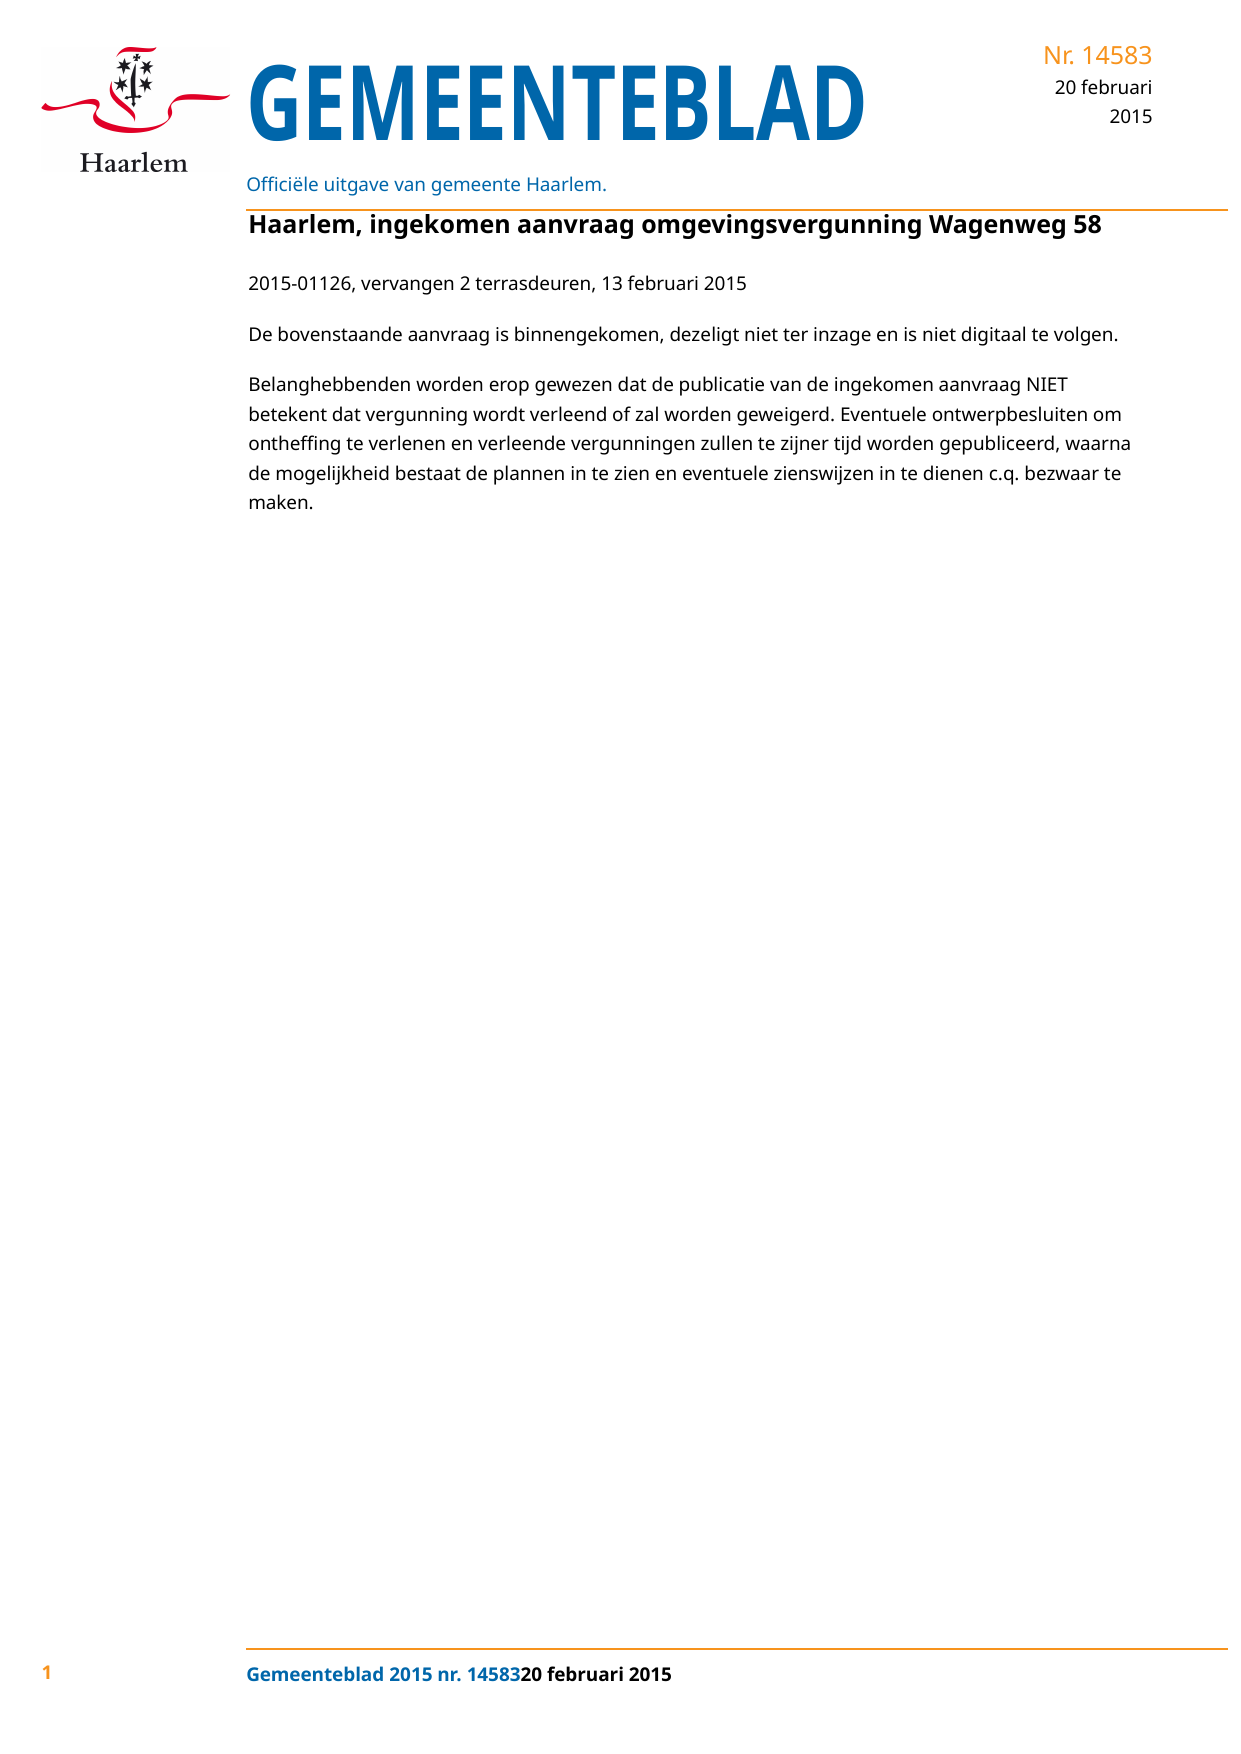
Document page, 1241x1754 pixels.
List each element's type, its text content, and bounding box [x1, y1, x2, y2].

text Haarlem, ingekomen aanvraag omgevingsvergunning Wagenweg 58 [248, 211, 1152, 241]
text 2015-01126, vervangen 2 terrasdeuren, 13 februari 2015 [248, 270, 1152, 296]
text Belanghebbenden worden erop gewezen dat de publicatie van de ingekomen aanvraag NIET betekent dat vergunning wordt verleend of zal worden geweigerd. Eventuele ontwerpbesluiten om ontheffing te verlenen en verleende vergunningen zullen te zijner tijd worden gepubliceerd, waarna de mogelijkheid bestaat de plannen in te zien en eventuele zienswijzen in te dienen c.q. bezwaar te maken. [248, 371, 1152, 515]
text De bovenstaande aanvraag is binnengekomen, dezeligt niet ter inzage en is niet digitaal te volgen. [248, 321, 1152, 346]
picture [41, 47, 231, 172]
